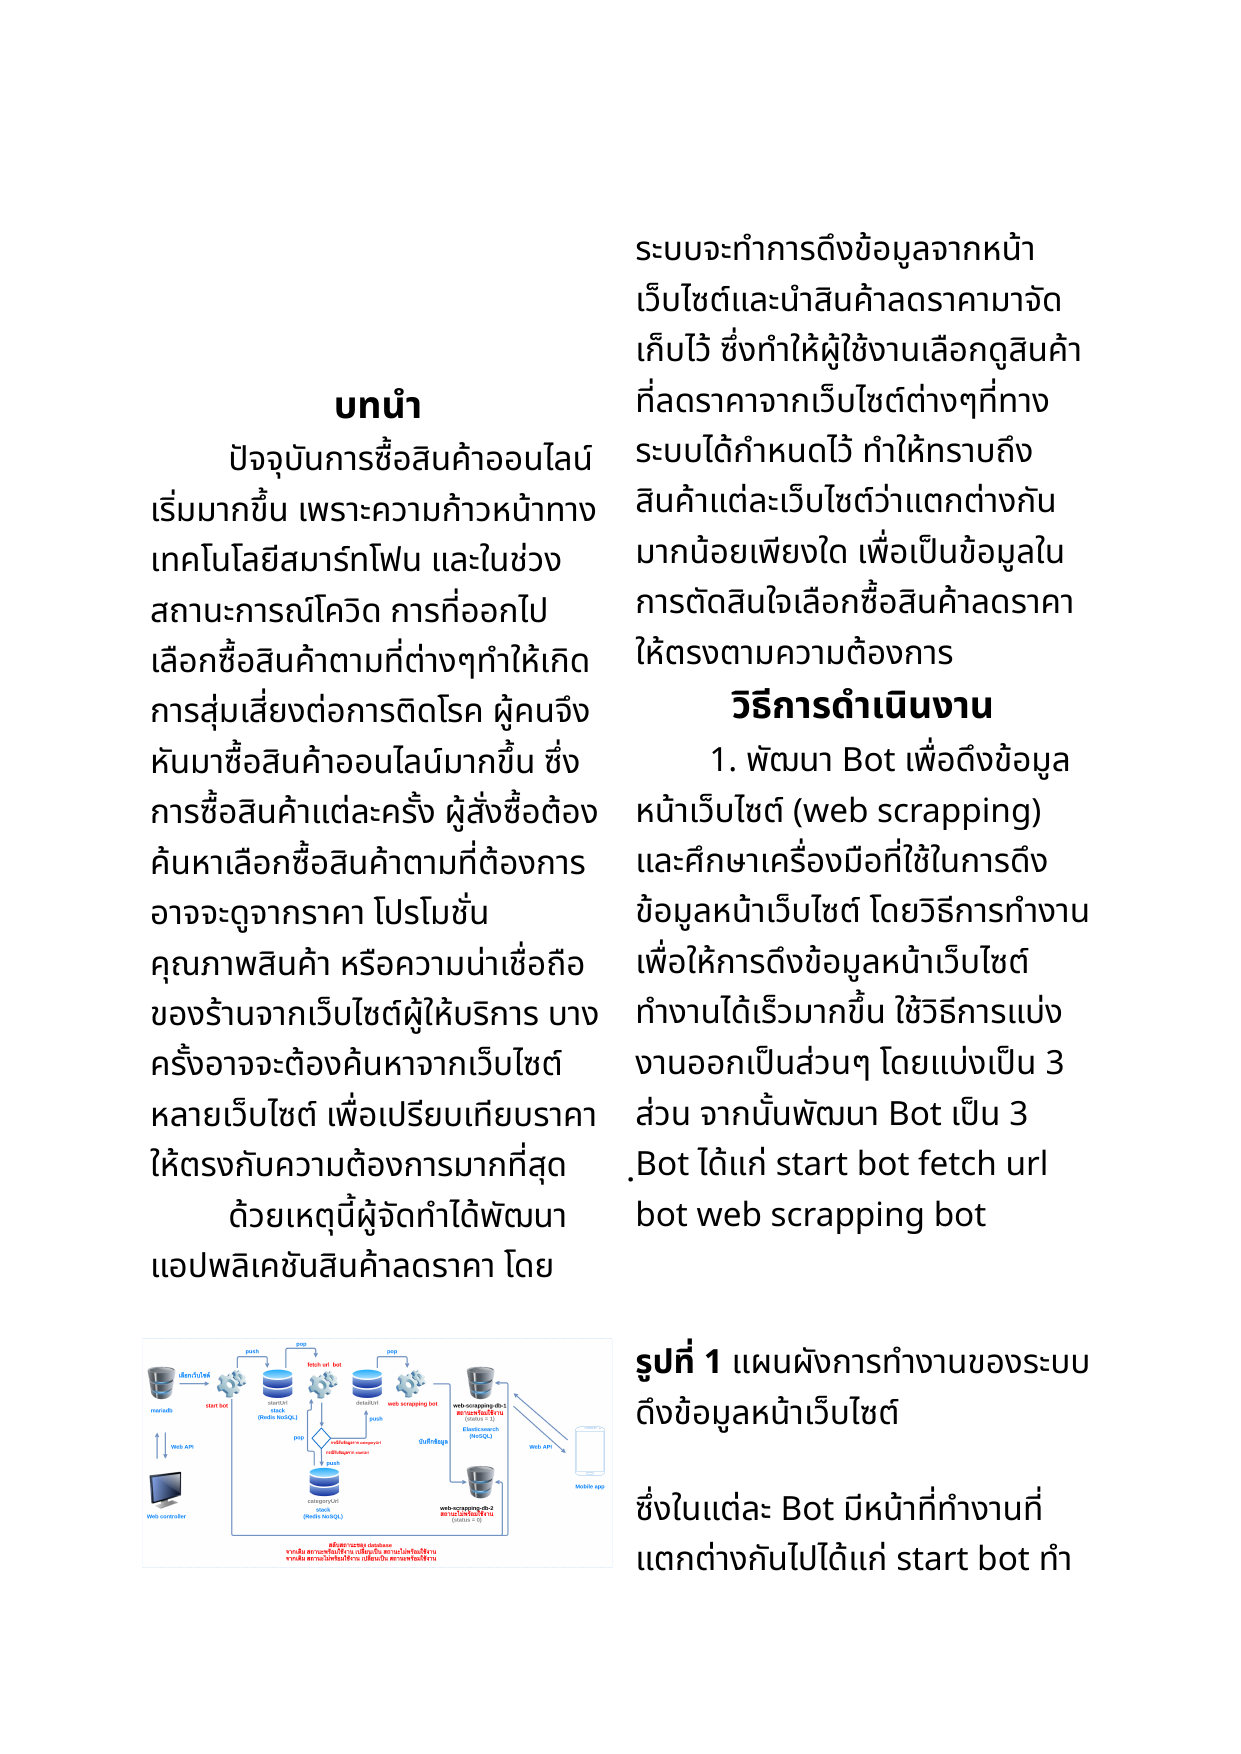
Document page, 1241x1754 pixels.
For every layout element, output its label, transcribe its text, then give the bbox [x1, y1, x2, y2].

text ซึ่งในแต่ละ Bot มีหน้าที่ทำงานที่แตกต่างกันไปได้แก่ start bot ทำ [635, 1484, 1091, 1586]
text รูปที่ 1 แผนผังการทำงานของระบบดึงข้อมูลหน้าเว็บไซต์ [635, 1338, 1091, 1439]
text 1. พัฒนา Bot เพื่อดึงข้อมูลหน้าเว็บไซต์ (web scrapping) และศึกษาเครื่องมือที่ใช้ในการดึงข้อมูลหน้าเว็บไซต์ โดยวิธีการทำงานเพื่อให้การดึงข้อมูลหน้าเว็บไซต์ทำงานได้เร็วมากขึ้น ใช้วิธีการแบ่งงานออกเป็นส่วนๆ โดยแบ่งเป็น 3 ส่วน จากนั้นพัฒนา Bot เป็น 3 ฺBot ได้แก่ start bot fetch url bot web scrapping bot [635, 736, 1091, 1236]
text บทนำ [150, 378, 605, 435]
text ด้วยเหตุนี้ผู้จัดทำได้พัฒนาแอปพลิเคชันสินค้าลดราคา โดย [150, 1192, 605, 1293]
text ระบบจะทำการดึงข้อมูลจากหน้าเว็บไซต์และนำสินค้าลดราคามาจัดเก็บไว้ ซึ่งทำให้ผู้ใช้งานเลือกดูสินค้าที่ลดราคาจากเว็บไซต์ต่างๆที่ทางระบบได้กำหนดไว้ ทำให้ทราบถึงสินค้าแต่ละเว็บไซต์ว่าแตกต่างกันมากน้อยเพียงใด เพื่อเป็นข้อมูลในการตัดสินใจเลือกซื้อสินค้าลดราคาให้ตรงตามความต้องการ [635, 225, 1091, 679]
text ปัจจุบันการซื้อสินค้าออนไลน์เริ่มมากขึ้น เพราะความก้าวหน้าทางเทคโนโลยีสมาร์ทโฟน และในช่วงสถานะการณ์โควิด การที่ออกไปเลือกซื้อสินค้าตามที่ต่างๆทำให้เกิดการสุ่มเสี่ยงต่อการติดโรค ผู้คนจึงหันมาซื้อสินค้าออนไลน์มากขึ้น ซึ่งการซื้อสินค้าแต่ละครั้ง ผู้สั่งซื้อต้องค้นหาเลือกซื้อสินค้าตามที่ต้องการ อาจจะดูจากราคา โปรโมชั่น คุณภาพสินค้า หรือความน่าเชื่อถือของร้านจากเว็บไซต์ผู้ให้บริการ บางครั้งอาจจะต้องค้นหาจากเว็บไซต์หลายเว็บไซต์ เพื่อเปรียบเทียบราคา ให้ตรงกับความต้องการมากที่สุด [150, 435, 605, 1192]
text วิธีการดำเนินงาน [635, 679, 1091, 736]
picture [142, 1338, 613, 1568]
